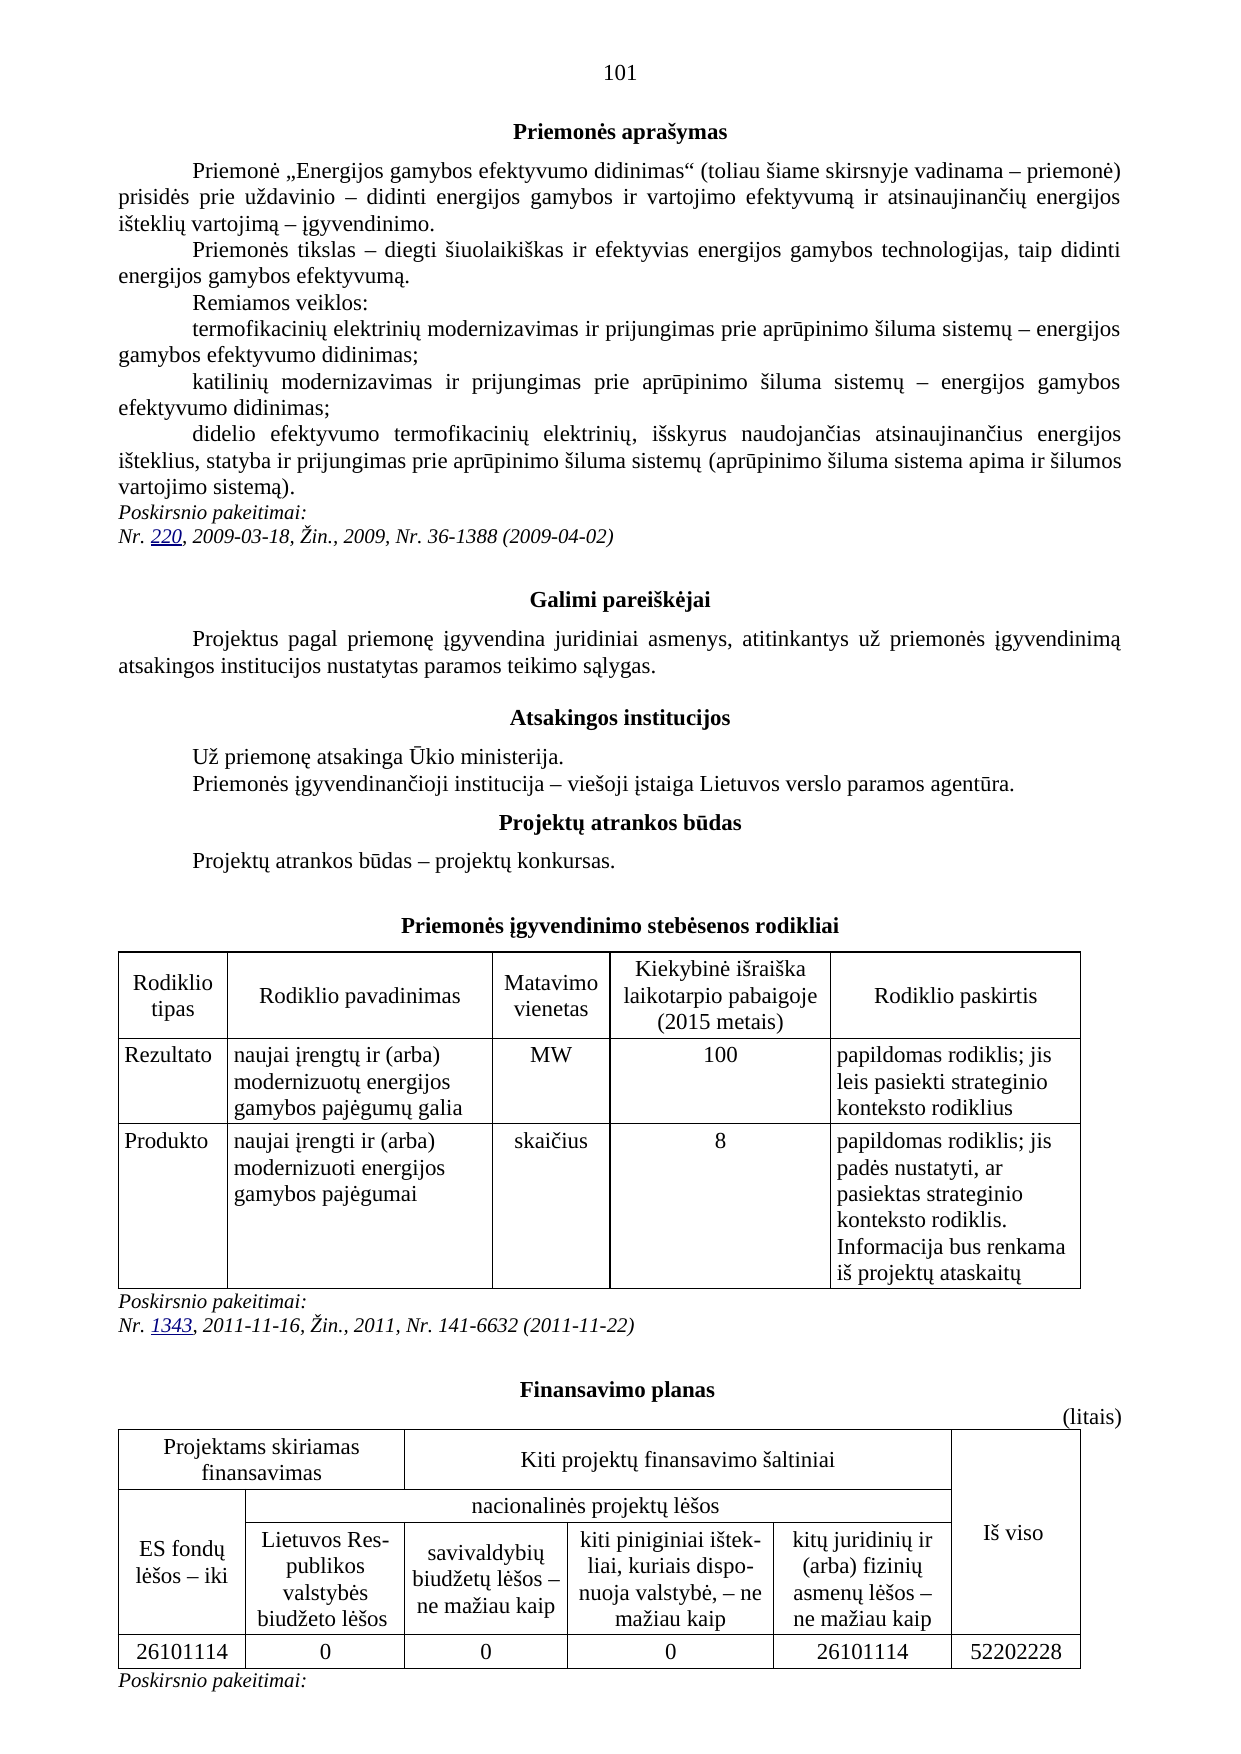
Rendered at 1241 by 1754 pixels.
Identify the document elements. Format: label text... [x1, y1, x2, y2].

text Atsakingos institucijos [118, 704, 1122, 731]
text Už priemonę atsakinga Ūkio ministerija. [118, 743, 1122, 770]
text Projektų atrankos būdas – projektų konkursas. [118, 847, 1122, 874]
table_cell 0 [405, 1635, 567, 1667]
text (litais) [118, 1403, 1122, 1429]
table_cell kiti piniginiai iš­tek­liai, kuriais dispo­nuoja valstybė, – ne mažiau kaip [568, 1523, 773, 1634]
text Galimi pareiškėjai [118, 587, 1122, 613]
table_cell 8 [611, 1124, 830, 1288]
text Poskirsnio pakeitimai: [118, 1289, 1122, 1313]
table_header Kiti projektų finansavimo šaltiniai [405, 1430, 951, 1489]
text Priemonės įgyvendinimo stebėsenos rodikliai [118, 913, 1122, 939]
table_cell 26101114 [774, 1635, 951, 1667]
table_cell naujai įrengtų ir (arba) modernizuotų energijos gamybos pajėgumų galia [228, 1039, 492, 1123]
text Priemonės tikslas – diegti šiuolaikiškas ir efektyvias energijos gamybos technologijas, taip didinti energijos gamybos efektyvumą. [118, 236, 1122, 289]
table_cell Produkto [119, 1124, 227, 1288]
table_cell papildomas rodiklis; jis leis pasiekti strateginio konteksto rodiklius [831, 1039, 1080, 1123]
table_cell Lietuvos Res­publikos valsty­bės biudžeto lėšos [246, 1523, 404, 1634]
text Priemonės aprašymas [118, 118, 1122, 144]
table_cell ES fondų lėšos – iki [119, 1490, 245, 1634]
table_cell MW [493, 1039, 609, 1123]
text Nr. 1343, 2011-11-16, Žin., 2011, Nr. 141-6632 (2011-11-22) [118, 1313, 1122, 1337]
table_header Rodiklio paskirtis [831, 953, 1080, 1037]
text Projektų atrankos būdas [118, 808, 1122, 835]
text Poskirsnio pakeitimai: [118, 499, 1122, 524]
table_cell skaičius [493, 1124, 609, 1288]
table_header Rodiklio pavadinimas [228, 953, 492, 1037]
text Projektus pagal priemonę įgyvendina juridiniai asmenys, atitinkantys už priemonės įgyvendinimą atsakingos institucijos nustatytas paramos teikimo sąlygas. [118, 625, 1122, 678]
table_cell 100 [611, 1039, 830, 1123]
text Remiamos veiklos: [118, 289, 1122, 315]
text Finansavimo planas [118, 1376, 1122, 1403]
text Poskirsnio pakeitimai: [118, 1668, 1122, 1692]
table_cell papildomas rodiklis; jis padės nustatyti, ar pasiektas strateginio konteksto rodiklis. Informacija bus renkama iš projektų ataskaitų [831, 1124, 1080, 1288]
text Nr. 220, 2009-03-18, Žin., 2009, Nr. 36-1388 (2009-04-02) [118, 524, 1122, 548]
table_cell Rezultato [119, 1039, 227, 1123]
table_cell savivaldybių biudžetų lėšos – ne mažiau kaip [405, 1523, 567, 1634]
table_header Matavimo vienetas [493, 953, 609, 1037]
table_header Rodiklio tipas [119, 953, 227, 1037]
table_cell nacionalinės projektų lėšos [246, 1490, 951, 1522]
table_cell 0 [246, 1635, 404, 1667]
table_cell kitų juridinių ir (arba) fizinių asmenų lėšos – ne mažiau kaip [774, 1523, 951, 1634]
table_cell 52202228 [952, 1635, 1080, 1667]
table_cell naujai įrengti ir (arba) modernizuoti energijos gamybos pajėgumai [228, 1124, 492, 1288]
table_header Projektams skiriamas finansavimas [119, 1430, 404, 1489]
text Priemonė „Energijos gamybos efektyvumo didinimas“ (toliau šiame skirsnyje vadinama – priemonė) prisidės prie uždavinio – didinti energijos gamybos ir vartojimo efektyvumą ir atsinaujinančių energijos išteklių vartojimą – įgyvendinimo. [118, 157, 1122, 236]
table_cell 0 [568, 1635, 773, 1667]
table_header Kiekybinė išraiška laikotarpio pabaigoje (2015 metais) [611, 953, 830, 1037]
text didelio efektyvumo termofikacinių elektrinių, išskyrus naudojančias atsinaujinančius energijos išteklius, statyba ir prijungimas prie aprūpinimo šiluma sistemų (aprūpinimo šiluma sistema apima ir šilumos vartojimo sistemą). [118, 421, 1122, 499]
text termofikacinių elektrinių modernizavimas ir prijungimas prie aprūpinimo šiluma sistemų – energijos gamybos efektyvumo didinimas; [118, 315, 1122, 368]
text Priemonės įgyvendinančioji institucija – viešoji įstaiga Lietuvos verslo paramos agentūra. [118, 770, 1122, 796]
table_header Iš viso [952, 1430, 1080, 1634]
text katilinių modernizavimas ir prijungimas prie aprūpinimo šiluma sistemų – energijos gamybos efektyvumo didinimas; [118, 368, 1122, 421]
table_cell 26101114 [119, 1635, 245, 1667]
